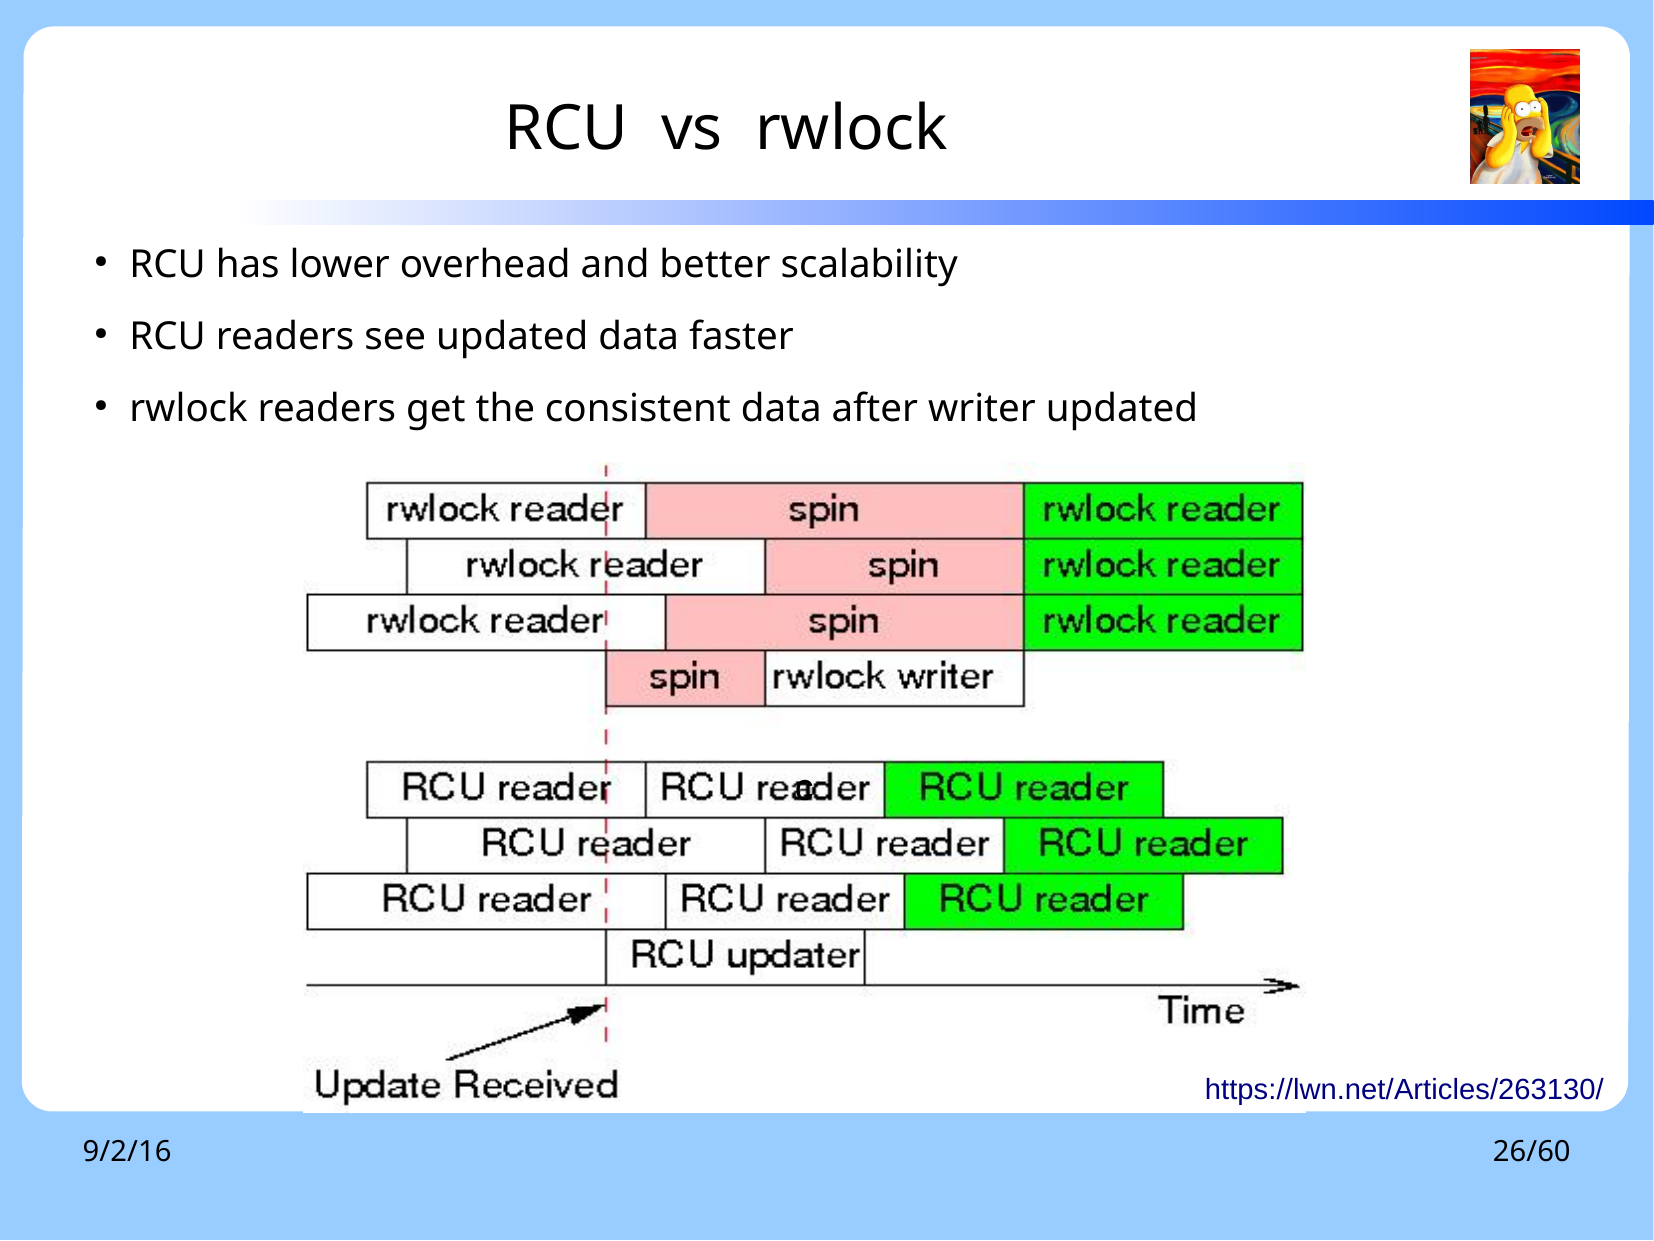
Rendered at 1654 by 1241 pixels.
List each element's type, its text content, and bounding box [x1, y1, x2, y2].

text_box https://lwn.net/Articles/263130/ [1190, 1065, 1631, 1123]
picture [1470, 49, 1580, 184]
title RCU vs rwlock [82, 49, 1371, 201]
picture [303, 462, 1306, 1113]
list RCU has lower overhead and better scalability RCU readers see updated data faster rwlock readers get the consistent data after writer updated [82, 236, 1571, 436]
